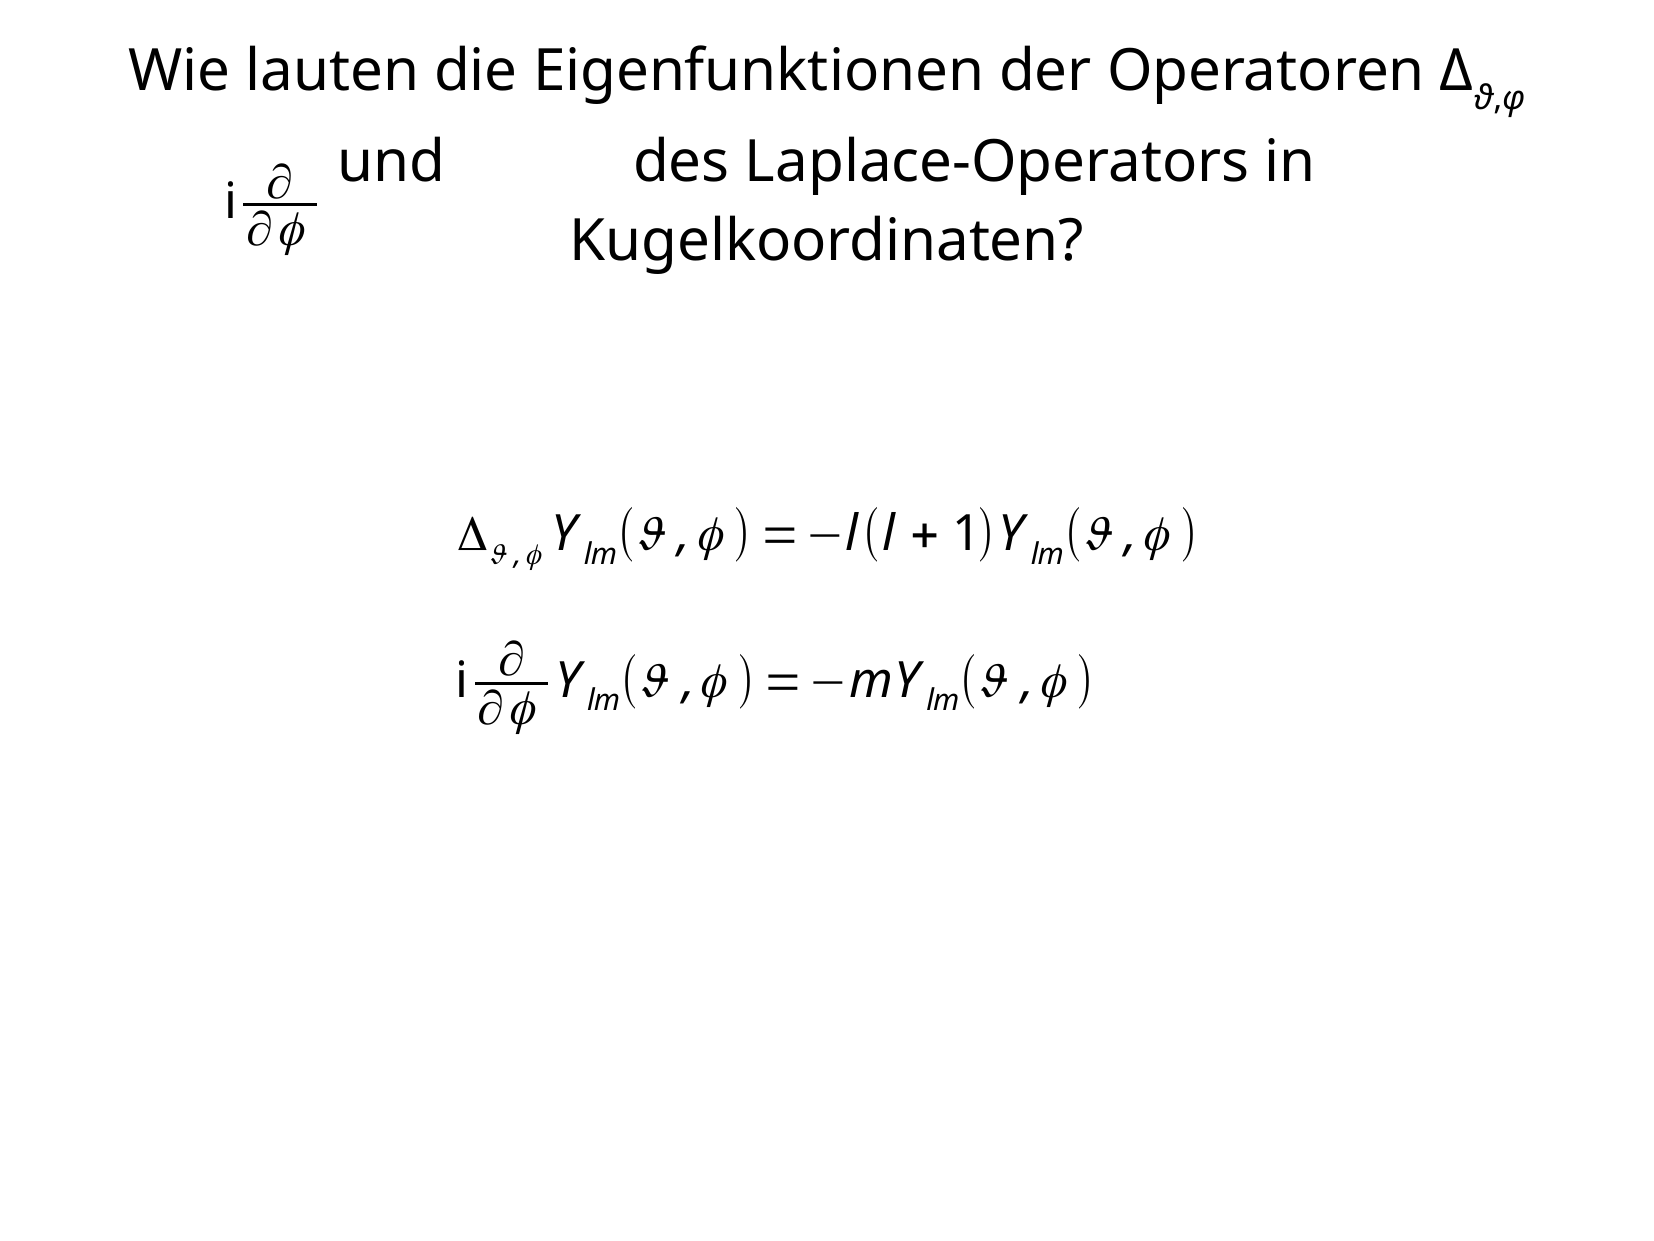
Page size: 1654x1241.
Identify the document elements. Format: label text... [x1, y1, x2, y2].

title Wie lauten die Eigenfunktionen der Operatoren Δϑ,φ und des Laplace-Operators in Kugelkoordinaten? [82, 49, 1571, 257]
chart [449, 503, 1204, 737]
chart [218, 160, 325, 259]
